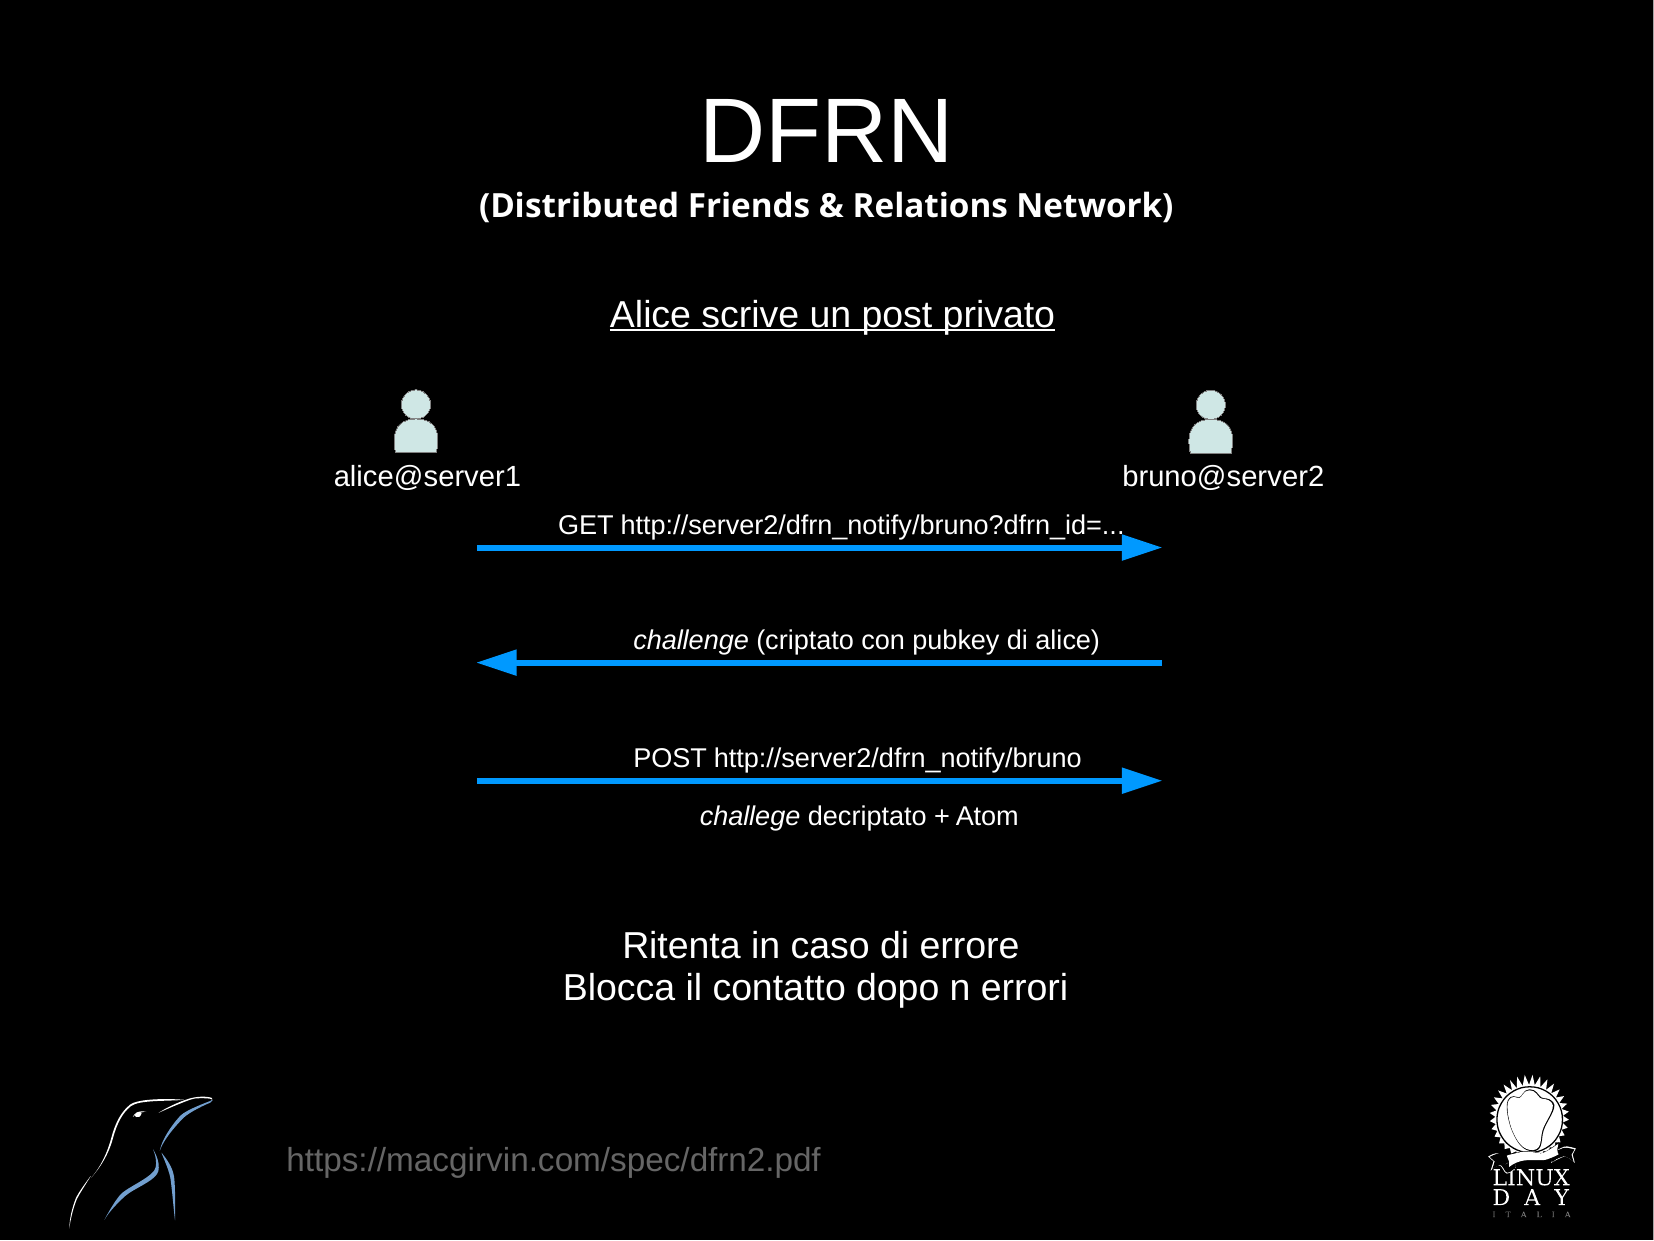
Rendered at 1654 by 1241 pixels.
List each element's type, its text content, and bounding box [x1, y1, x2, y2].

text_box challenge (criptato con pubkey di alice) [618, 617, 1115, 663]
title DFRN (Distributed Friends & Relations Network) [82, 49, 1571, 257]
text_box Ritenta in caso di errore Blocca il contatto dopo n errori [496, 916, 1146, 1016]
text_box [1188, 390, 1233, 454]
text_box challege decriptato + Atom [685, 793, 1034, 839]
text_box alice@server1 [318, 452, 607, 501]
text_box GET http://server2/dfrn_notify/bruno?dfrn_id=... [543, 502, 1179, 548]
text_box https://macgirvin.com/spec/dfrn2.pdf [271, 1133, 1441, 1186]
text_box Alice scrive un post privato [507, 285, 1158, 343]
text_box [394, 389, 438, 452]
text_box POST http://server2/dfrn_notify/bruno [618, 735, 1096, 781]
text_box bruno@server2 [1107, 453, 1410, 501]
